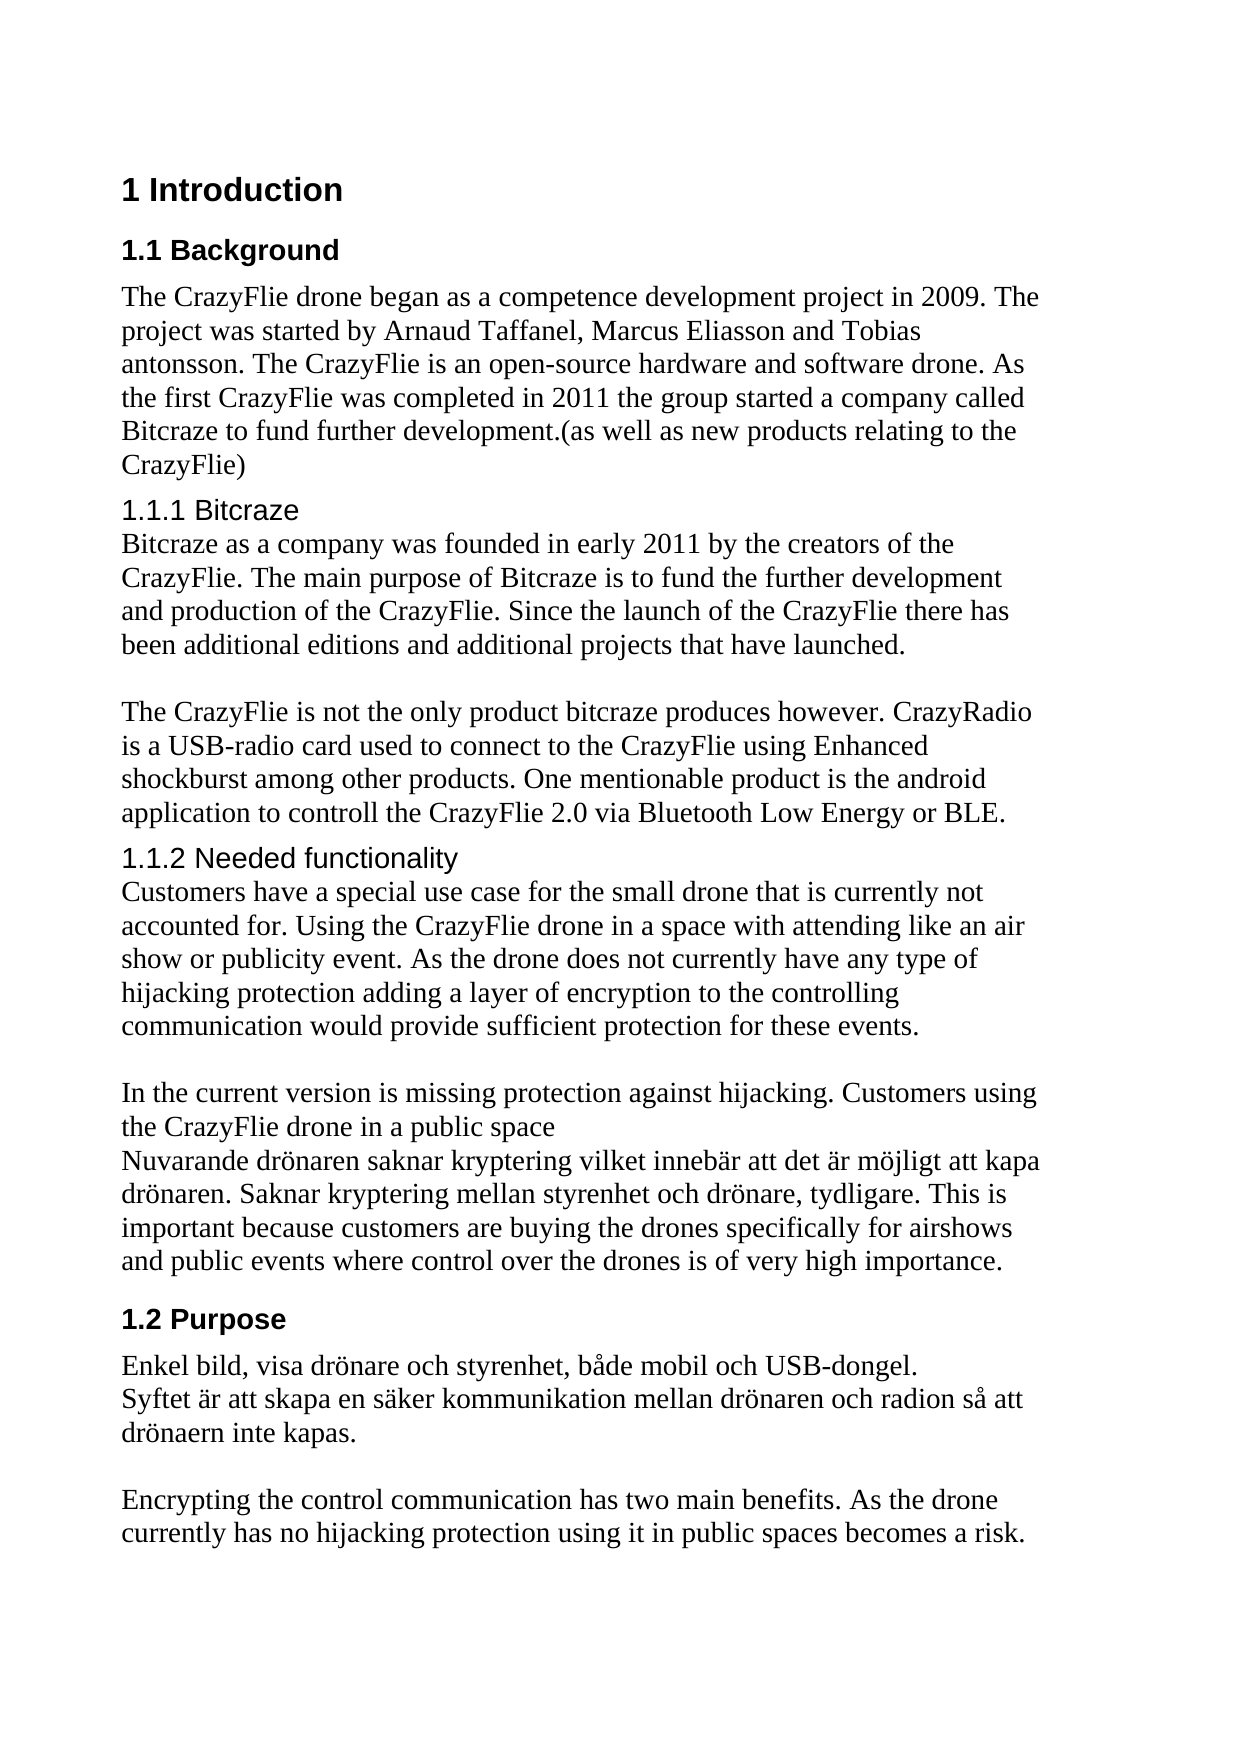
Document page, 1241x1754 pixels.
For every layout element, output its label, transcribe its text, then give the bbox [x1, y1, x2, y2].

text Encrypting the control communication has two main benefits. As the drone currently has no hijacking protection using it in public spaces becomes a risk. [121, 1482, 1042, 1549]
text Customers have a special use case for the small drone that is currently not accounted for. Using the CrazyFlie drone in a space with attending like an air show or publicity event. As the drone does not currently have any type of hijacking protection adding a layer of encryption to the controlling communication would provide sufficient protection for these events. [121, 874, 1042, 1042]
subtitle Introduction [121, 170, 1042, 208]
text The CrazyFlie is not the only product bitcraze produces however. CrazyRadio is a USB-radio card used to connect to the CrazyFlie using Enhanced shockburst among other products. One mentionable product is the android application to controll the CrazyFlie 2.0 via Bluetooth Low Energy or BLE. [121, 694, 1042, 828]
text Syftet är att skapa en säker kommunikation mellan drönaren och radion så att drönaern inte kapas. [121, 1381, 1042, 1448]
subtitle Purpose [121, 1302, 1042, 1335]
subtitle Needed functionality [121, 841, 1042, 874]
text In the current version is missing protection against hijacking. Customers using the CrazyFlie drone in a public space [121, 1076, 1042, 1143]
text Enkel bild, visa drönare och styrenhet, både mobil och USB-dongel. [121, 1348, 1042, 1381]
subtitle Background [121, 233, 1042, 267]
text Nuvarande drönaren saknar kryptering vilket innebär att det är möjligt att kapa drönaren. Saknar kryptering mellan styrenhet och drönare, tydligare. This is important because customers are buying the drones specifically for airshows and public events where control over the drones is of very high importance. [121, 1143, 1042, 1277]
subtitle Bitcraze [121, 493, 1042, 526]
text The CrazyFlie drone began as a competence development project in 2009. The project was started by Arnaud Taffanel, Marcus Eliasson and Tobias antonsson. The CrazyFlie is an open-source hardware and software drone. As the first CrazyFlie was completed in 2011 the group started a company called Bitcraze to fund further development.(as well as new products relating to the CrazyFlie) [121, 279, 1042, 480]
text Bitcraze as a company was founded in early 2011 by the creators of the CrazyFlie. The main purpose of Bitcraze is to fund the further development and production of the CrazyFlie. Since the launch of the CrazyFlie there has been additional editions and additional projects that have launched. [121, 526, 1042, 661]
